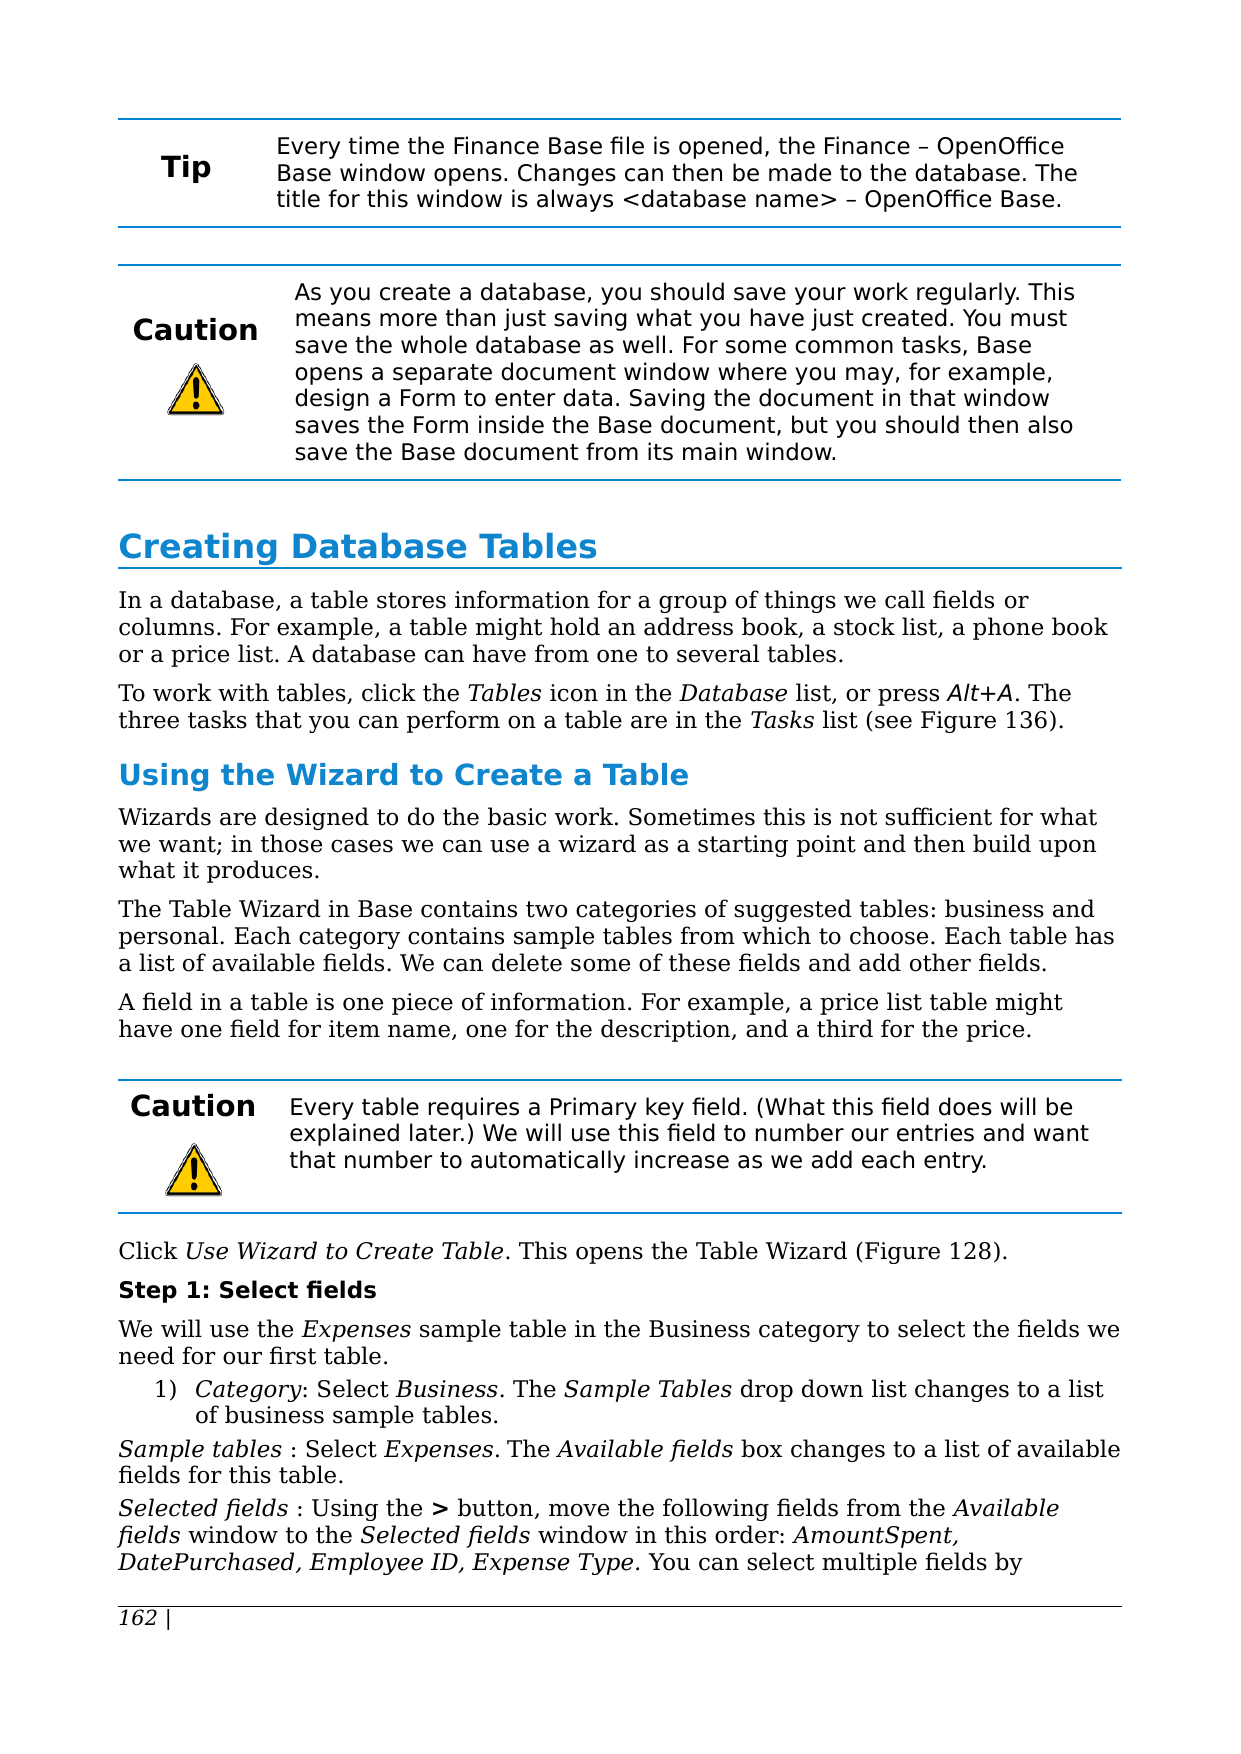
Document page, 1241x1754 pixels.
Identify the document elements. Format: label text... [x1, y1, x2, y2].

picture [161, 1139, 226, 1200]
text In a database, a table stores information for a group of things we call fields or columns. For example, a table might hold an address book, a stock list, a phone book or a price list. A database can have from one to several tables. [118, 588, 1122, 668]
list We will use the Expenses sample table in the Business category to select the fields we need for our first table. [118, 1316, 1122, 1369]
table_header Caution [118, 1081, 268, 1212]
text Selected fields : Using the > button, move the following fields from the Available fields window to the Selected fields window in this order: AmountSpent, DatePurchased, Employee ID, Expense Type. You can select multiple fields by [118, 1495, 1122, 1575]
text Wizards are designed to do the basic work. Sometimes this is not sufficient for what we want; in those cases we can use a wizard as a starting point and then build upon what it produces. [118, 804, 1122, 884]
table_header Tip [118, 120, 255, 226]
subtitle Creating Database Tables [118, 528, 1122, 567]
text Step 1: Select fields [118, 1277, 1122, 1304]
table_header Every time the Finance Base file is opened, the Finance – OpenOffice Base window opens. Changes can then be made to the database. The title for this window is always <database name> – OpenOffice Base. [255, 120, 1121, 226]
text A field in a table is one piece of information. For example, a price list table might have one field for item name, one for the description, and a third for the price. [118, 989, 1122, 1042]
text The Table Wizard in Base contains two categories of suggested tables: business and personal. Each category contains sample tables from which to choose. Each table has a list of available fields. We can delete some of these fields and add other fields. [118, 897, 1122, 977]
text Click Use Wizard to Create Table. This opens the Table Wizard (Figure 128). [118, 1238, 1122, 1264]
list Category: Select Business. The Sample Tables drop down list changes to a list of business sample tables. [177, 1376, 1122, 1429]
picture [163, 359, 228, 419]
subtitle Using the Wizard to Create a Table [118, 758, 1122, 792]
table_header As you create a database, you should save your work regularly. This means more than just saving what you have just created. You must save the whole database as well. For some common tasks, Base opens a separate document window where you may, for example, design a Form to enter data. Saving the document in that window saves the Form inside the Base document, but you should then also save the Base document from its main window. [273, 266, 1121, 478]
table_header Every table requires a Primary key field. (What this field does will be explained later.) We will use this field to number our entries and want that number to automatically increase as we add each entry. [268, 1081, 1122, 1212]
text To work with tables, click the Tables icon in the Database list, or press Alt+A. The three tasks that you can perform on a table are in the Tasks list (see Figure 136). [118, 680, 1122, 733]
text Sample tables : Select Expenses. The Available fields box changes to a list of available fields for this table. [118, 1436, 1122, 1489]
table_header Caution [118, 266, 273, 478]
